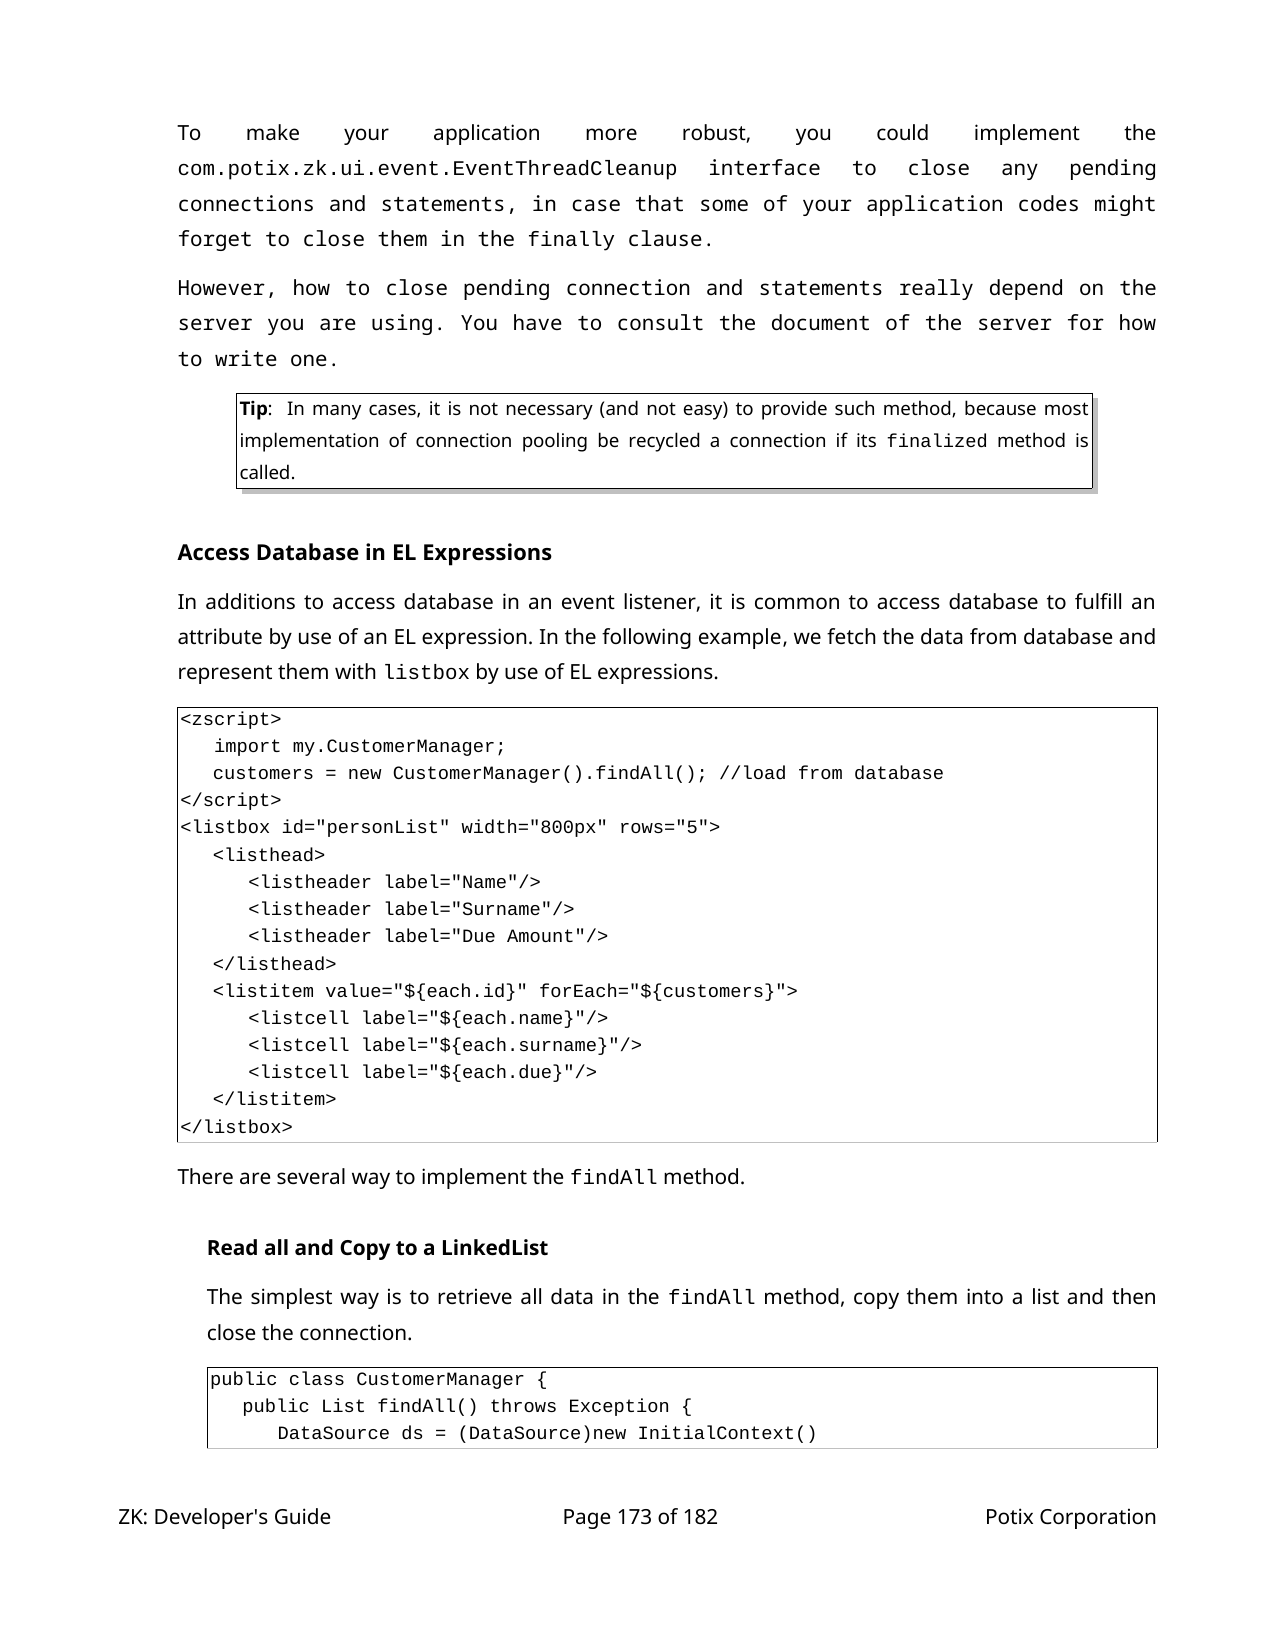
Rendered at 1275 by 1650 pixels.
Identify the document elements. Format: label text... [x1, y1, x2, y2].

text To make your application more robust, you could implement the com.potix.zk.ui.event.EventThreadCleanup interface to close any pending connections and statements, in case that some of your application codes might forget to close them in the finally clause. [177, 118, 1157, 253]
text <listcell label="${each.due}"/> [178, 1060, 1157, 1084]
text <listitem value="${each.id}" forEach="${customers}"> [178, 978, 1157, 1003]
text The simplest way is to retrieve all data in the findAll method, copy them into a list and then close the connection. [207, 1282, 1157, 1346]
text public class CustomerManager { [208, 1368, 1157, 1391]
subtitle Access Database in EL Expressions [177, 536, 1157, 566]
text import my.CustomerManager; [178, 734, 1157, 758]
text </listitem> [178, 1087, 1157, 1112]
text There are several way to implement the findAll method. [177, 1162, 1157, 1191]
text <zscript> [178, 708, 1157, 731]
text <listcell label="${each.name}"/> [178, 1006, 1157, 1030]
text <listheader label="Surname"/> [178, 897, 1157, 921]
text <listheader label="Name"/> [178, 870, 1157, 894]
text However, how to close pending connection and statements really depend on the server you are using. You have to consult the document of the server for how to write one. [177, 273, 1157, 372]
text DataSource ds = (DataSource)new InitialContext() [208, 1421, 1157, 1448]
text Tip: In many cases, it is not necessary (and not easy) to provide such method, because most implementation of connection pooling be recycled a connection if its finalized method is called. [237, 394, 1092, 488]
text <listheader label="Due Amount"/> [178, 924, 1157, 948]
text </listbox> [178, 1114, 1157, 1142]
text <listbox id="personList" width="800px" rows="5"> [178, 815, 1157, 840]
subtitle Read all and Copy to a LinkedList [207, 1233, 1157, 1262]
text customers = new CustomerManager().findAll(); //load from database [178, 761, 1157, 785]
text <listhead> [178, 843, 1157, 867]
text <listcell label="${each.surname}"/> [178, 1033, 1157, 1057]
text In additions to access database in an event listener, it is common to access database to fulfill an attribute by use of an EL expression. In the following example, we fetch the data from database and represent them with listbox by use of EL expressions. [177, 587, 1157, 686]
text </listhead> [178, 951, 1157, 976]
text public List findAll() throws Exception { [208, 1394, 1157, 1418]
text </script> [178, 788, 1157, 812]
